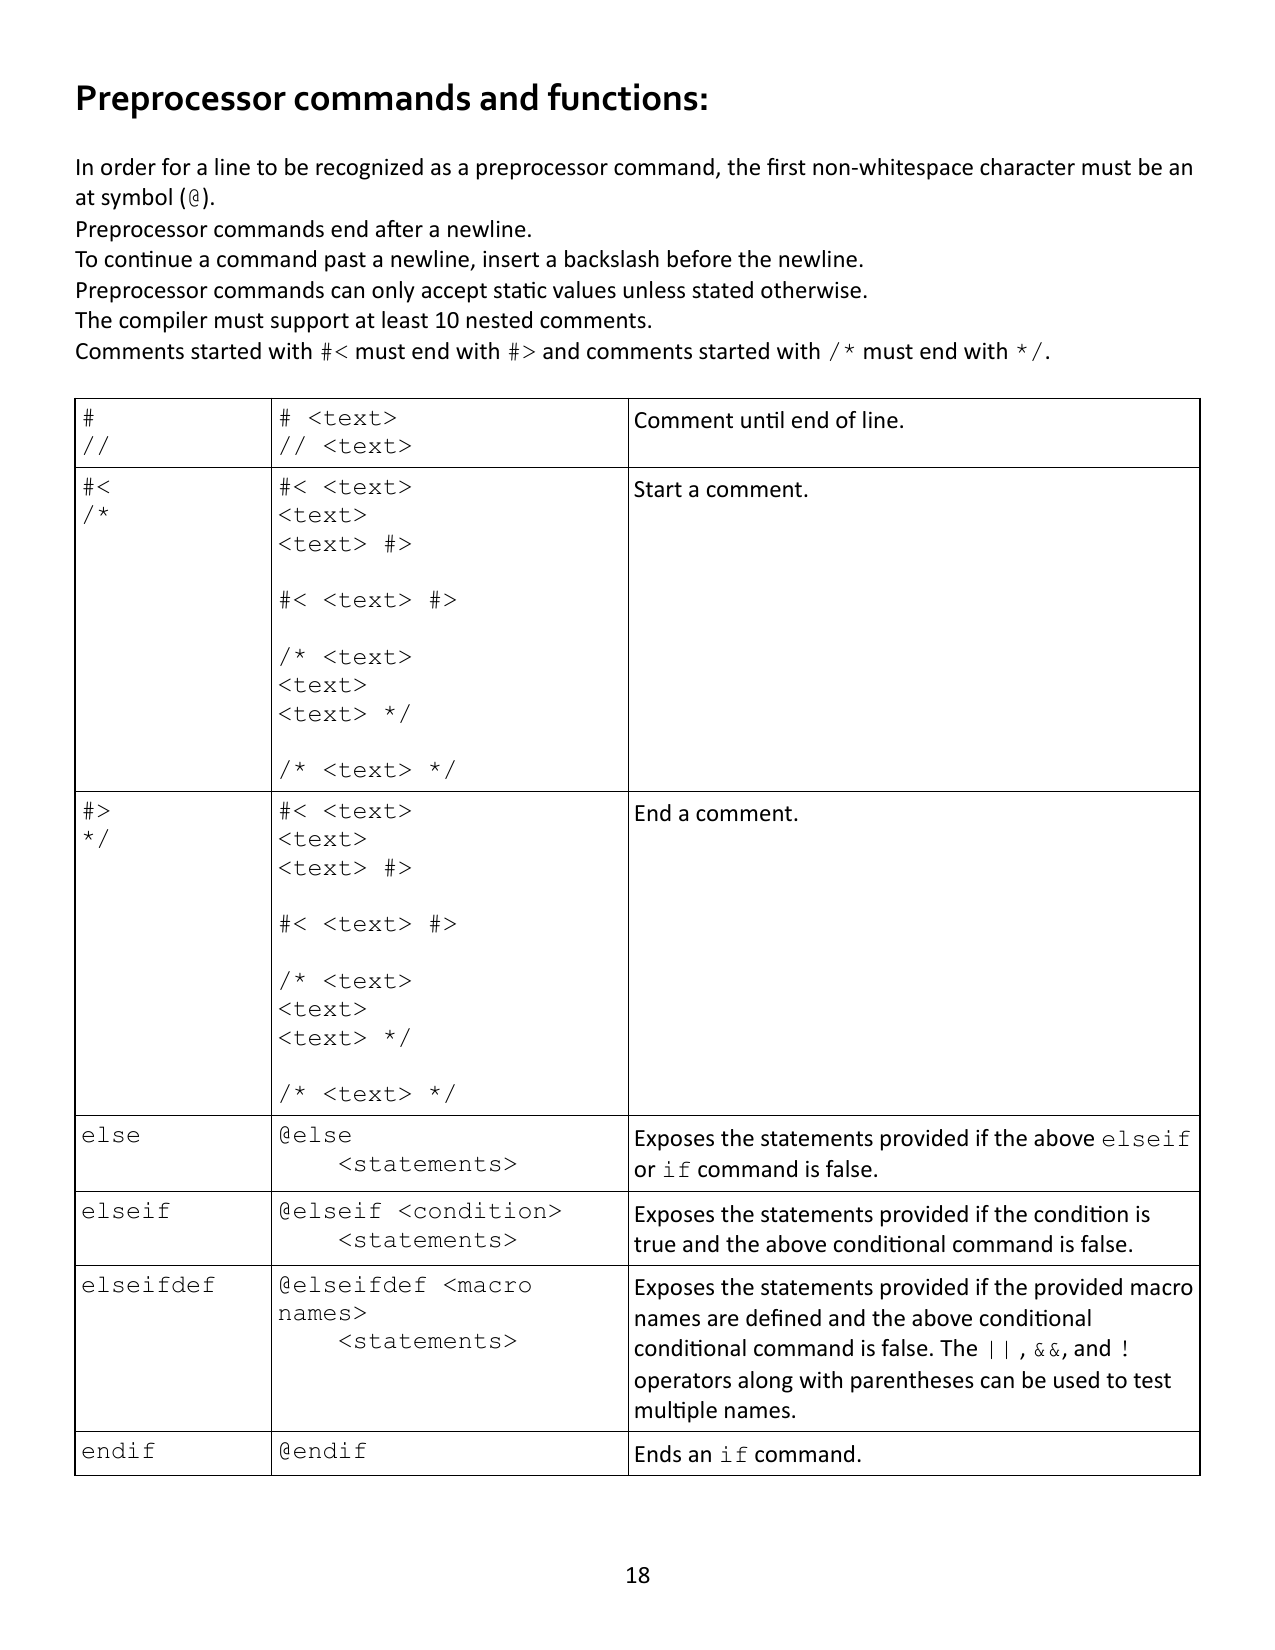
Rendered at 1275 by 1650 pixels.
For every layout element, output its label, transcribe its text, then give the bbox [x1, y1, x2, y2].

table_cell #< <text> <text> <text> #> #< <text> #> /* <text> <text> <text> */ /* <text> */ [272, 468, 628, 791]
table_cell Exposes the statements provided if the condition is true and the above conditional command is false. [629, 1192, 1199, 1264]
table_header # // [76, 399, 271, 467]
table_header Comment until end of line. [629, 399, 1199, 467]
table_cell #< /* [76, 468, 271, 791]
table_cell elseifdef [76, 1266, 271, 1431]
text Preprocessor commands can only accept static values unless stated otherwise. [75, 274, 1200, 305]
table_cell #> */ [76, 792, 271, 1115]
table_header # <text> // <text> [272, 399, 628, 467]
table_cell else [76, 1116, 271, 1191]
text Preprocessor commands end after a newline. [75, 213, 1200, 244]
table_cell @endif [272, 1432, 628, 1475]
table_cell endif [76, 1432, 271, 1475]
table_cell Start a comment. [629, 468, 1199, 791]
table_cell @elseifdef <macro names> <statements> [272, 1266, 628, 1431]
table_cell End a comment. [629, 792, 1199, 1115]
subtitle Preprocessor commands and functions: [75, 75, 1200, 120]
text To continue a command past a newline, insert a backslash before the newline. [75, 244, 1200, 274]
table_cell elseif [76, 1192, 271, 1264]
table_cell @else <statements> [272, 1116, 628, 1191]
text In order for a line to be recognized as a preprocessor command, the first non-whitespace character must be an at symbol (@). [75, 151, 1200, 213]
table_cell Exposes the statements provided if the provided macro names are defined and the above conditional conditional command is false. The || , &&, and ! operators along with parentheses can be used to test multiple names. [629, 1266, 1199, 1431]
text Comments started with #< must end with #> and comments started with /* must end with */. [75, 335, 1200, 367]
table_cell @elseif <condition> <statements> [272, 1192, 628, 1264]
table_cell #< <text> <text> <text> #> #< <text> #> /* <text> <text> <text> */ /* <text> */ [272, 792, 628, 1115]
table_cell Exposes the statements provided if the above elseif or if command is false. [629, 1116, 1199, 1191]
table_cell Ends an if command. [629, 1432, 1199, 1475]
text The compiler must support at least 10 nested comments. [75, 305, 1200, 335]
